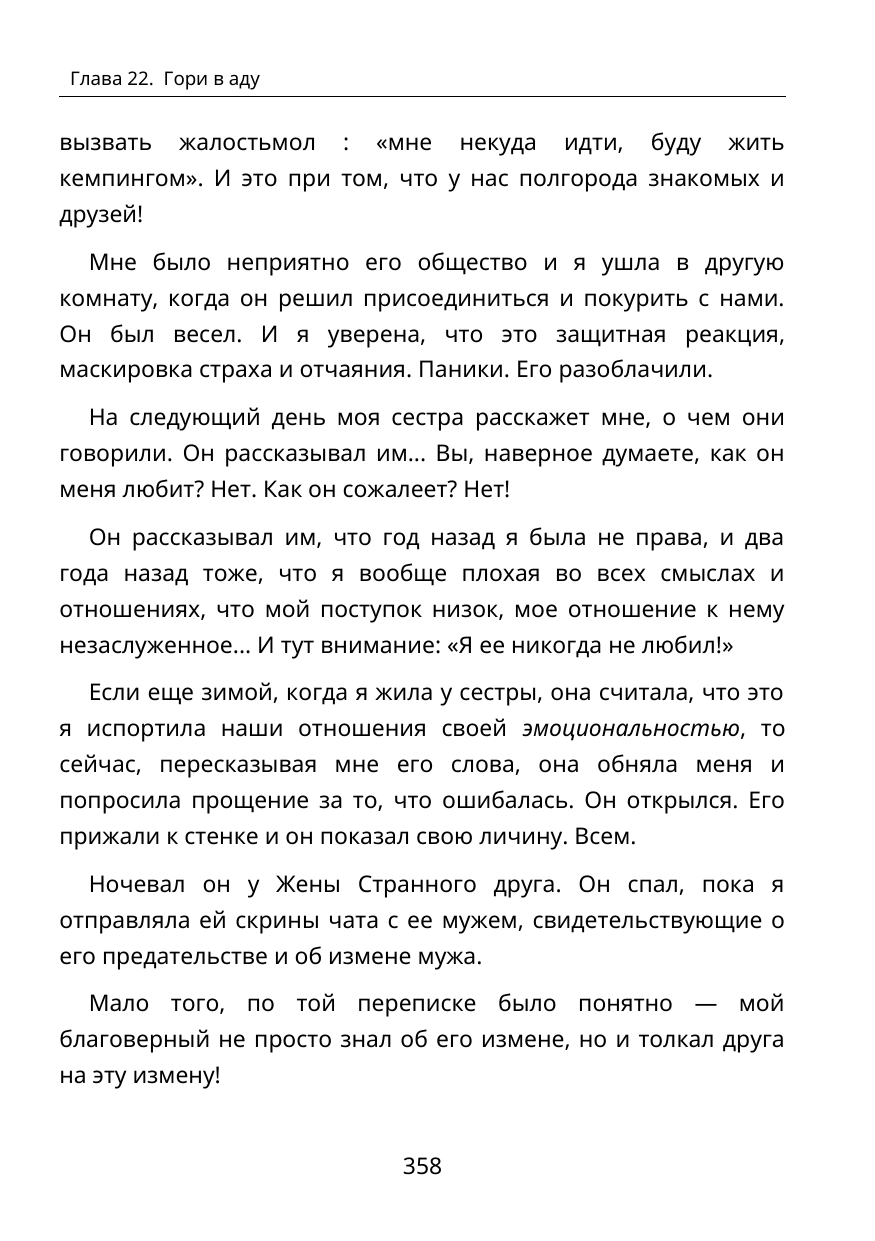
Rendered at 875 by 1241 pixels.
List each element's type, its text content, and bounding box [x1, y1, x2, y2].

text вызвать жалостьмол : «мне некуда идти, буду жить кемпингом». И это при том, что у нас полгорода знакомых и друзей! [59, 126, 786, 229]
text Он рассказывал им, что год назад я была не права, и два года назад тоже, что я вообще плохая во всех смыслах и отношениях, что мой поступок низок, мое отношение к нему незаслуженное... И тут внимание: «Я ее никогда не любил!» [59, 521, 786, 660]
text Если еще зимой, когда я жила у сестры, она считала, что это я испортила наши отношения своей эмоциональностью, то сейчас, пересказывая мне его слова, она обняла меня и попросила прощение за то, что ошибалась. Он открылся. Его прижали к стенке и он показал свою личину. Всем. [59, 676, 786, 851]
text Мне было неприятно его общество и я ушла в другую комнату, когда он решил присоединиться и покурить с нами. Он был весел. И я уверена, что это защитная реакция, маскировка страха и отчаяния. Паники. Его разоблачили. [59, 246, 786, 385]
text На следующий день моя сестра расскажет мне, о чем они говорили. Он рассказывал им... Вы, наверное думаете, как он меня любит? Нет. Как он сожалеет? Нет! [59, 401, 786, 504]
text Мало того, по той переписке было понятно — мой благоверный не просто знал об его измене, но и толкал друга на эту измену! [59, 987, 786, 1090]
text Ночевал он у Жены Странного друга. Он спал, пока я отправляла ей скрины чата с ее мужем, свидетельствующие о его предательстве и об измене мужа. [59, 868, 786, 971]
